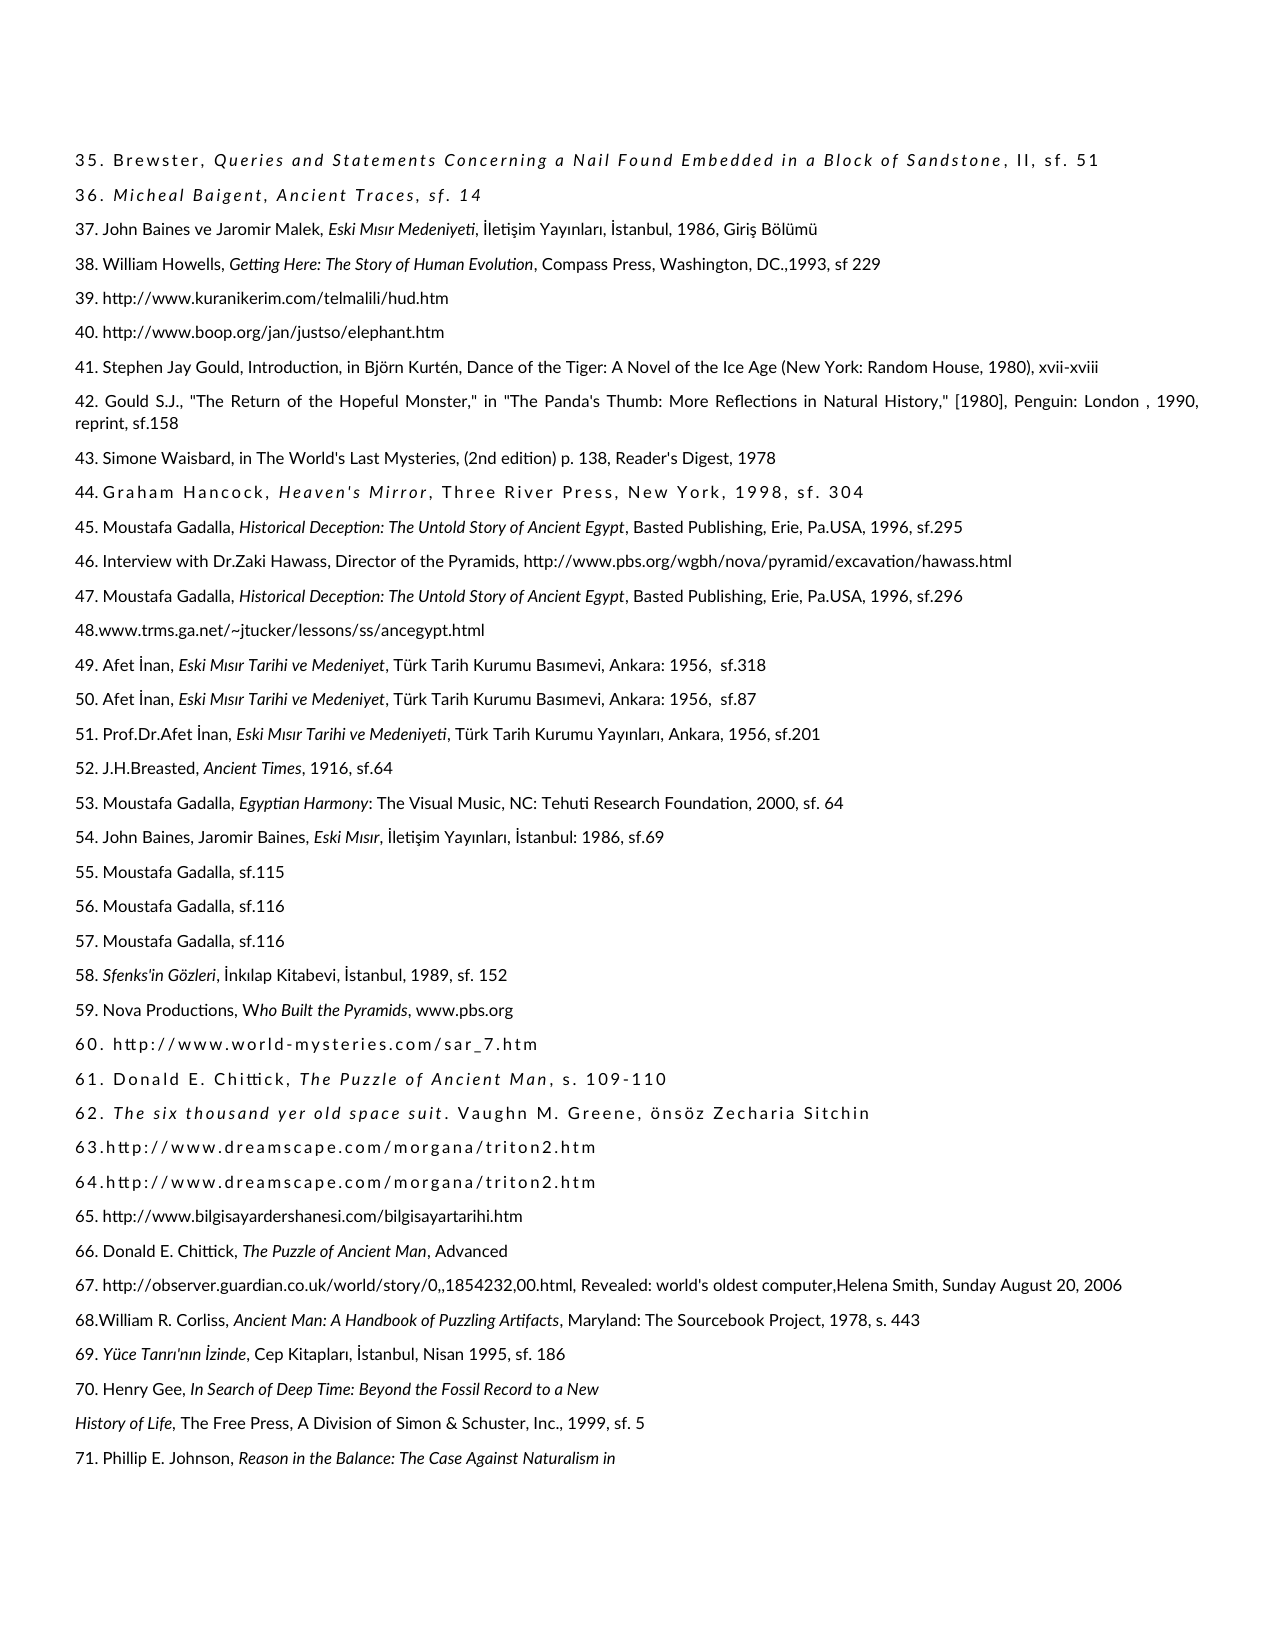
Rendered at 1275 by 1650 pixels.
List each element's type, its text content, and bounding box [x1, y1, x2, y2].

text 61. Donald E. Chittick, The Puzzle of Ancient Man, s. 109-110 [75, 1068, 1200, 1088]
text 64.http://www.dreamscape.com/morgana/triton2.htm [75, 1172, 1200, 1192]
text 70. Henry Gee, In Search of Deep Time: Beyond the Fossil Record to a New [75, 1379, 1200, 1399]
text 65. http://www.bilgisayardershanesi.com/bilgisayartarihi.htm [75, 1206, 1200, 1226]
text 38. William Howells, Getting Here: The Story of Human Evolution, Compass Press, Washington, DC.,1993, sf 229 [75, 253, 1200, 273]
text 35. Brewster, Queries and Statements Concerning a Nail Found Embedded in a Block of Sandstone, II, sf. 51 [75, 150, 1200, 170]
text 47. Moustafa Gadalla, Historical Deception: The Untold Story of Ancient Egypt, Basted Publishing, Erie, Pa.USA, 1996, sf.296 [75, 586, 1200, 606]
text 60. http://www.world-mysteries.com/sar_7.htm [75, 1034, 1200, 1054]
text 39. http://www.kuranikerim.com/telmalili/hud.htm [75, 288, 1200, 308]
text 43. Simone Waisbard, in The World's Last Mysteries, (2nd edition) p. 138, Reader's Digest, 1978 [75, 448, 1200, 468]
text 48.www.trms.ga.net/~jtucker/lessons/ss/ancegypt.html [75, 620, 1200, 640]
text 57. Moustafa Gadalla, sf.116 [75, 931, 1200, 951]
text 40. http://www.boop.org/jan/justso/elephant.htm [75, 322, 1200, 342]
text 66. Donald E. Chittick, The Puzzle of Ancient Man, Advanced [75, 1241, 1200, 1261]
text 49. Afet İnan, Eski Mısır Tarihi ve Medeniyet, Türk Tarih Kurumu Basımevi, Ankara: 1956, sf.318 [75, 655, 1200, 675]
text 41. Stephen Jay Gould, Introduction, in Björn Kurtén, Dance of the Tiger: A Novel of the Ice Age (New York: Random House, 1980), xvii-xviii [75, 357, 1200, 377]
text 69. Yüce Tanrı'nın İzinde, Cep Kitapları, İstanbul, Nisan 1995, sf. 186 [75, 1344, 1200, 1364]
text 53. Moustafa Gadalla, Egyptian Harmony: The Visual Music, NC: Tehuti Research Foundation, 2000, sf. 64 [75, 793, 1200, 813]
text 63.http://www.dreamscape.com/morgana/triton2.htm [75, 1137, 1200, 1157]
text 42. Gould S.J., "The Return of the Hopeful Monster," in "The Panda's Thumb: More Reflections in Natural History," [1980], Penguin: London , 1990, reprint, sf.158 [75, 391, 1200, 433]
text 37. John Baines ve Jaromir Malek, Eski Mısır Medeniyeti, İletişim Yayınları, İstanbul, 1986, Giriş Bölümü [75, 219, 1200, 239]
text 67. http://observer.guardian.co.uk/world/story/0,,1854232,00.html, Revealed: world's oldest computer,Helena Smith, Sunday August 20, 2006 [75, 1275, 1200, 1295]
text 58. Sfenks'in Gözleri, İnkılap Kitabevi, İstanbul, 1989, sf. 152 [75, 965, 1200, 985]
text 59. Nova Productions, Who Built the Pyramids, www.pbs.org [75, 999, 1200, 1019]
text 46. Interview with Dr.Zaki Hawass, Director of the Pyramids, http://www.pbs.org/wgbh/nova/pyramid/excavation/hawass.html [75, 551, 1200, 571]
text 36. Micheal Baigent, Ancient Traces, sf. 14 [75, 184, 1200, 204]
text 62. The six thousand yer old space suit. Vaughn M. Greene, önsöz Zecharia Sitchin [75, 1103, 1200, 1123]
text 56. Moustafa Gadalla, sf.116 [75, 896, 1200, 916]
text 55. Moustafa Gadalla, sf.115 [75, 862, 1200, 882]
text 45. Moustafa Gadalla, Historical Deception: The Untold Story of Ancient Egypt, Basted Publishing, Erie, Pa.USA, 1996, sf.295 [75, 517, 1200, 537]
text History of Life, The Free Press, A Division of Simon & Schuster, Inc., 1999, sf. 5 [75, 1413, 1200, 1433]
text 50. Afet İnan, Eski Mısır Tarihi ve Medeniyet, Türk Tarih Kurumu Basımevi, Ankara: 1956, sf.87 [75, 689, 1200, 709]
text 44. Graham Hancock, Heaven's Mirror, Three River Press, New York, 1998, sf. 304 [75, 482, 1200, 502]
text 52. J.H.Breasted, Ancient Times, 1916, sf.64 [75, 758, 1200, 778]
text 68.William R. Corliss, Ancient Man: A Handbook of Puzzling Artifacts, Maryland: The Sourcebook Project, 1978, s. 443 [75, 1310, 1200, 1330]
text 71. Phillip E. Johnson, Reason in the Balance: The Case Against Naturalism in [75, 1448, 1200, 1468]
text 54. John Baines, Jaromir Baines, Eski Mısır, İletişim Yayınları, İstanbul: 1986, sf.69 [75, 827, 1200, 847]
text 51. Prof.Dr.Afet İnan, Eski Mısır Tarihi ve Medeniyeti, Türk Tarih Kurumu Yayınları, Ankara, 1956, sf.201 [75, 724, 1200, 744]
